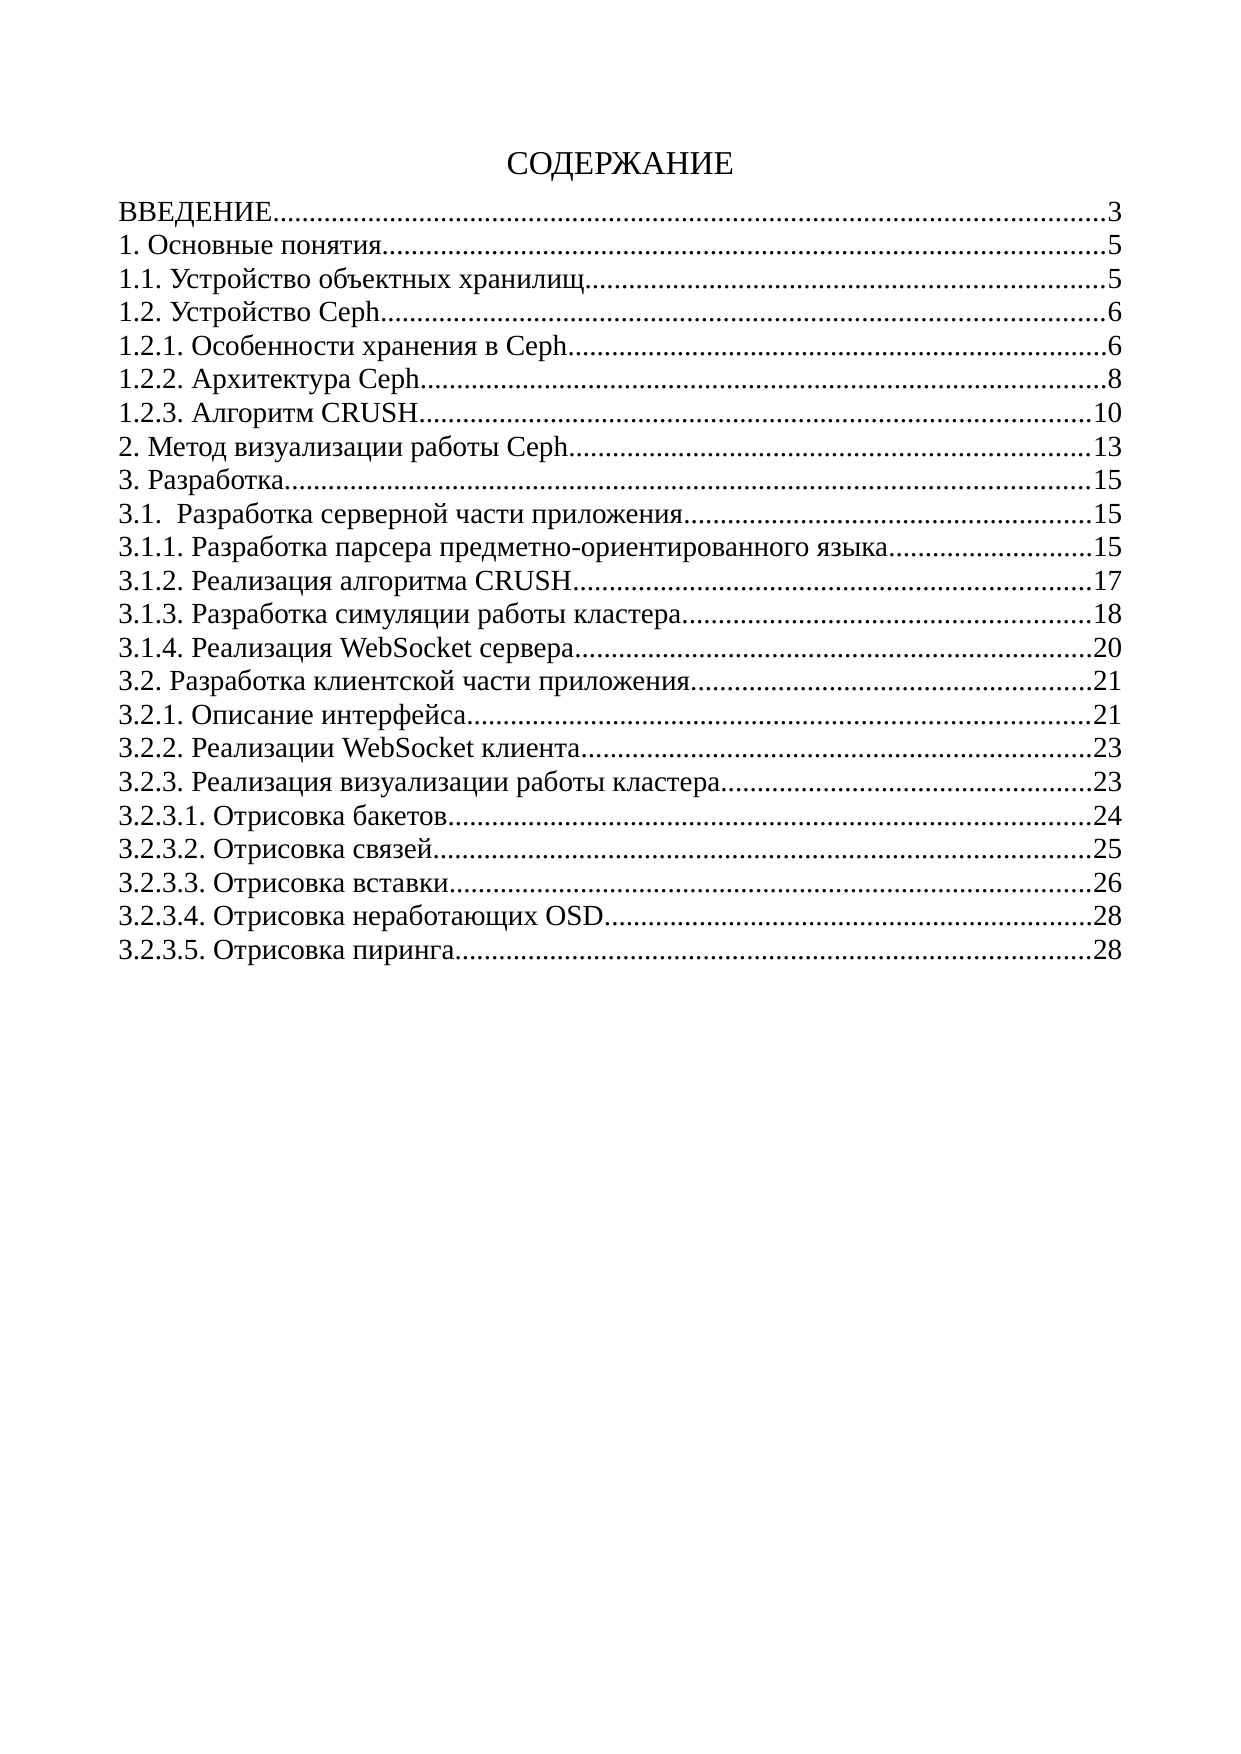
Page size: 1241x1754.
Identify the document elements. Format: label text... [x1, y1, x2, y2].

text 3.1. Разработка серверной части приложения 15 [118, 496, 1122, 529]
text 1.2.1. Особенности хранения в Ceph 6 [118, 328, 1122, 362]
text 3.1.3. Разработка симуляции работы кластера 18 [118, 596, 1122, 630]
text 2. Метод визуализации работы Ceph 13 [118, 429, 1122, 462]
text 1.2.2. Архитектура Ceph 8 [118, 362, 1122, 395]
text 3.2.2. Реализации WebSocket клиента 23 [118, 731, 1122, 764]
text 3.2. Разработка клиентской части приложения 21 [118, 663, 1122, 697]
text 1. Основные понятия 5 [118, 227, 1122, 261]
text 3.2.3. Реализация визуализации работы кластера 23 [118, 764, 1122, 798]
text 1.2.3. Алгоритм CRUSH 10 [118, 395, 1122, 429]
text 3.2.3.4. Отрисовка неработающих OSD 28 [118, 898, 1122, 932]
text 3. Разработка 15 [118, 462, 1122, 496]
subtitle СОДЕРЖАНИЕ [118, 143, 1122, 181]
text 1.1. Устройство объектных хранилищ 5 [118, 261, 1122, 294]
text 3.2.3.3. Отрисовка вставки 26 [118, 865, 1122, 898]
text 1.2. Устройство Ceph 6 [118, 294, 1122, 328]
text 3.2.1. Описание интерфейса 21 [118, 697, 1122, 731]
text 3.1.4. Реализация WebSocket сервера 20 [118, 630, 1122, 663]
text 3.2.3.1. Отрисовка бакетов 24 [118, 798, 1122, 831]
text 3.2.3.5. Отрисовка пиринга 28 [118, 932, 1122, 965]
text ВВЕДЕНИЕ 3 [118, 194, 1122, 227]
text 3.1.1. Разработка парсера предметно-ориентированного языка 15 [118, 529, 1122, 563]
text 3.2.3.2. Отрисовка связей 25 [118, 831, 1122, 865]
text 3.1.2. Реализация алгоритма CRUSH 17 [118, 563, 1122, 596]
